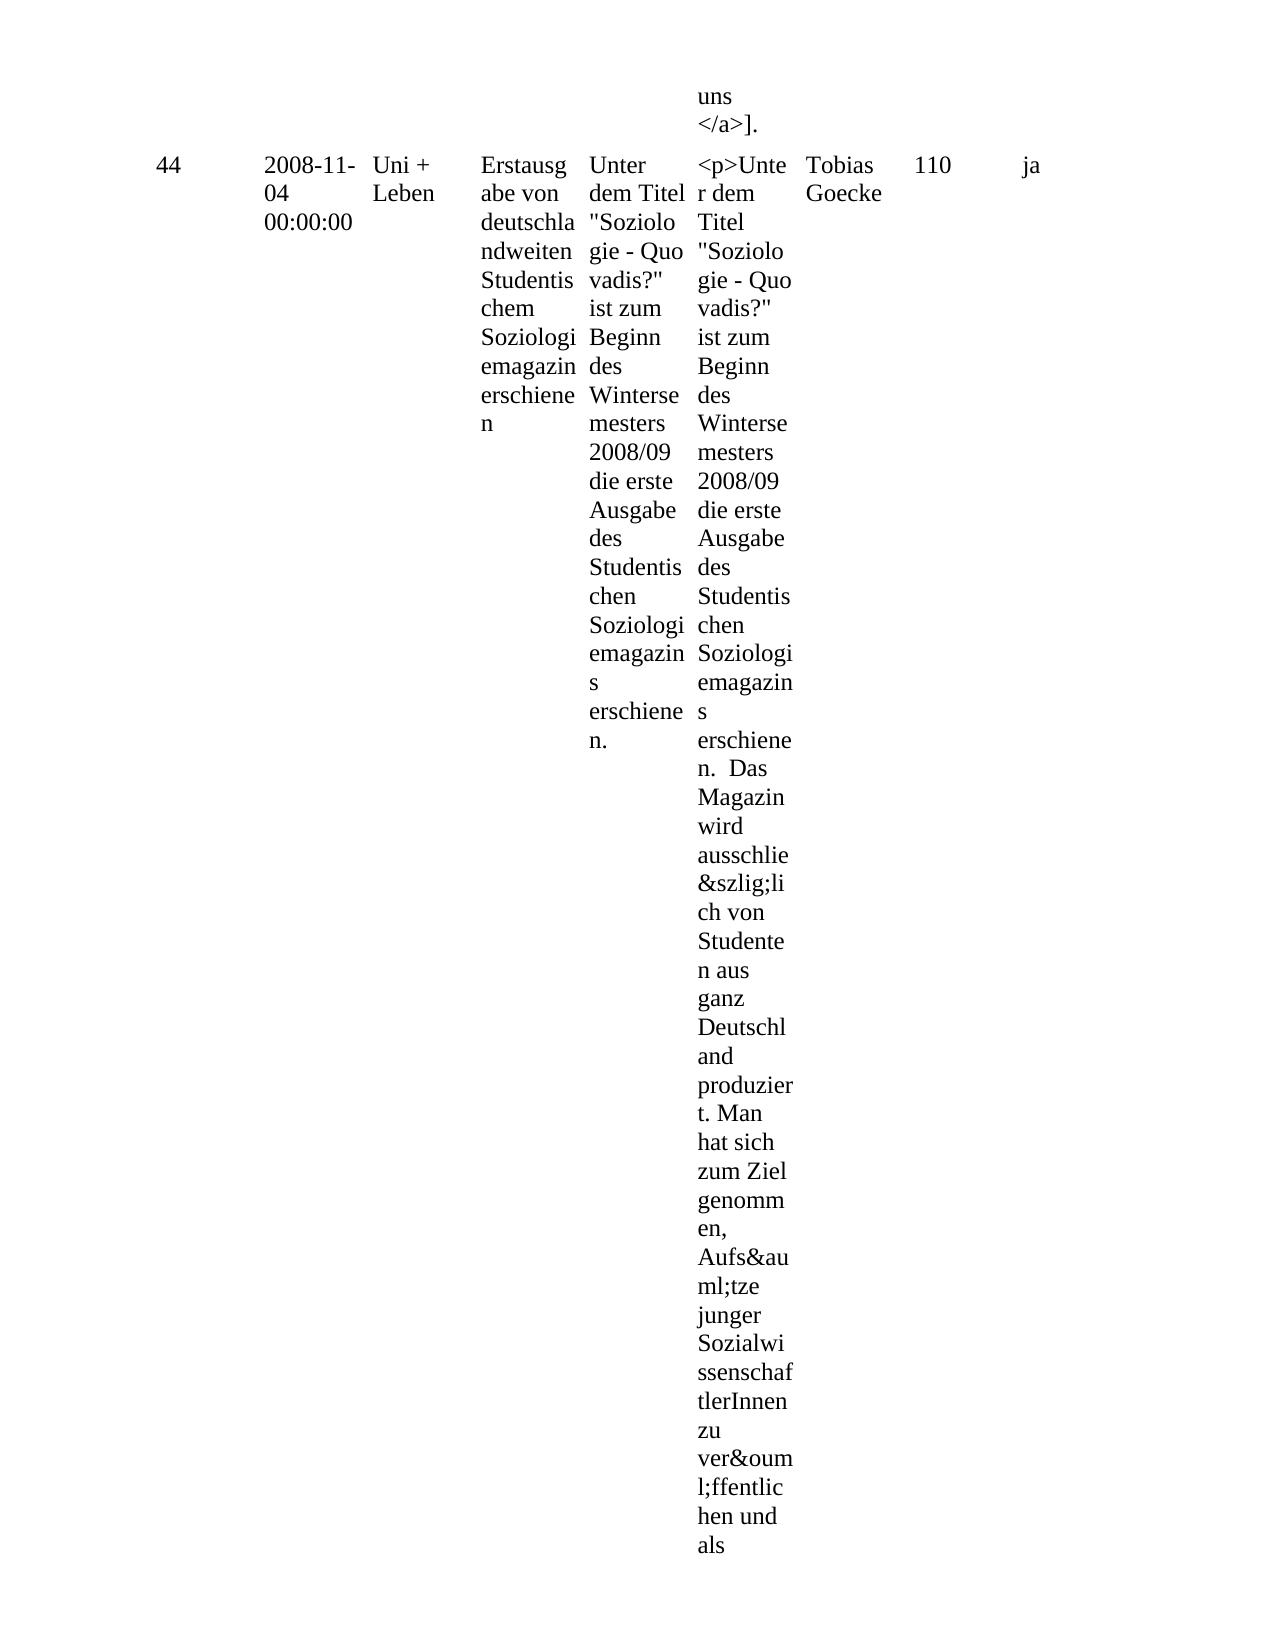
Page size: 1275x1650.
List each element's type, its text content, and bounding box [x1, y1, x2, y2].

table_cell 110 [908, 144, 1017, 1564]
table_cell [258, 75, 367, 144]
table_cell 2008-11-04 00:00:00 [258, 144, 367, 1564]
table_cell uns </a>]. [692, 75, 800, 144]
table_cell ja [1017, 144, 1125, 1564]
table_cell [800, 75, 908, 144]
table_cell Uni + Leben [367, 144, 475, 1564]
table_cell [475, 75, 583, 144]
table_cell [908, 75, 1017, 144]
table_cell 44 [150, 144, 258, 1564]
table_cell Tobias Goecke [800, 144, 908, 1564]
table_cell [1017, 75, 1125, 144]
table_cell [367, 75, 475, 144]
table_cell Unter dem Titel "Soziologie - Quo vadis?" ist zum Beginn des Wintersemesters 2008/09 die erste Ausgabe des Studentischen Soziologiemagazins erschienen. [583, 144, 692, 1564]
table_cell [150, 75, 258, 144]
table_cell [583, 75, 692, 144]
table_cell <p>Unter dem Titel "Soziologie - Quo vadis?" ist zum Beginn des Wintersemesters 2008/09 die erste Ausgabe des Studentischen Soziologiemagazins erschienen. Das Magazin wird ausschlie&szlig;lich von Studenten aus ganz Deutschland produziert. Man hat sich zum Ziel genommen, Aufs&auml;tze junger SozialwissenschaftlerInnen zu ver&ouml;ffentlichen und als [692, 144, 800, 1564]
table_cell Erstausgabe von deutschlandweiten Studentischem Soziologiemagazin erschienen [475, 144, 583, 1564]
